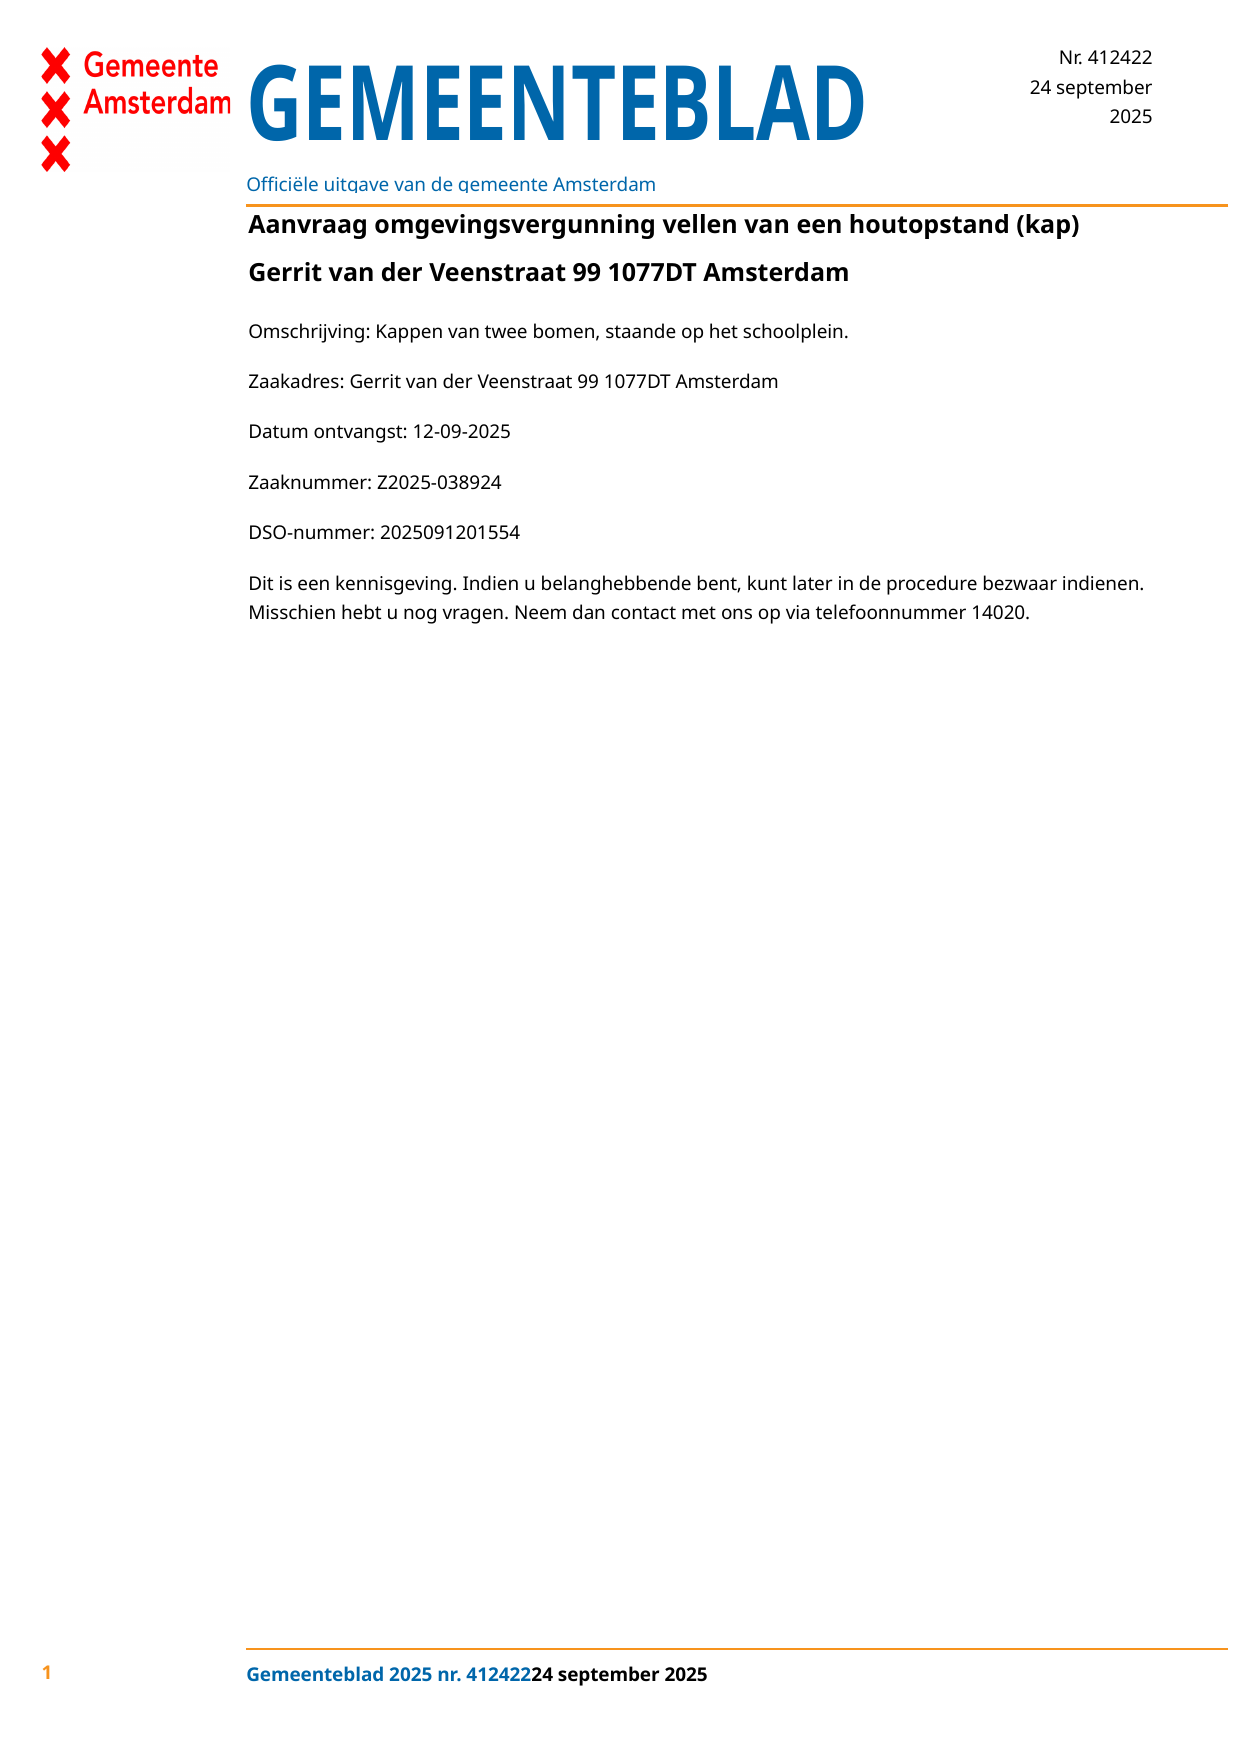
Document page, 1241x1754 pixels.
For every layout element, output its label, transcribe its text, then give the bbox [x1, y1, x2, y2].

text DSO-nummer: 2025091201554 [248, 519, 1152, 545]
text Dit is een kennisgeving. Indien u belanghebbende bent, kunt later in de procedure bezwaar indienen. Misschien hebt u nog vragen. Neem dan contact met ons op via telefoonnummer 14020. [248, 570, 1152, 625]
text Zaaknummer: Z2025-038924 [248, 469, 1152, 495]
text Zaakadres: Gerrit van der Veenstraat 99 1077DT Amsterdam [248, 368, 1152, 394]
picture [41, 47, 231, 172]
text Omschrijving: Kappen van twee bomen, staande op het schoolplein. [248, 318, 1152, 344]
text Aanvraag omgevingsvergunning vellen van een houtopstand (kap) Gerrit van der Veenstraat 99 1077DT Amsterdam [248, 207, 1152, 288]
text Datum ontvangst: 12-09-2025 [248, 419, 1152, 444]
